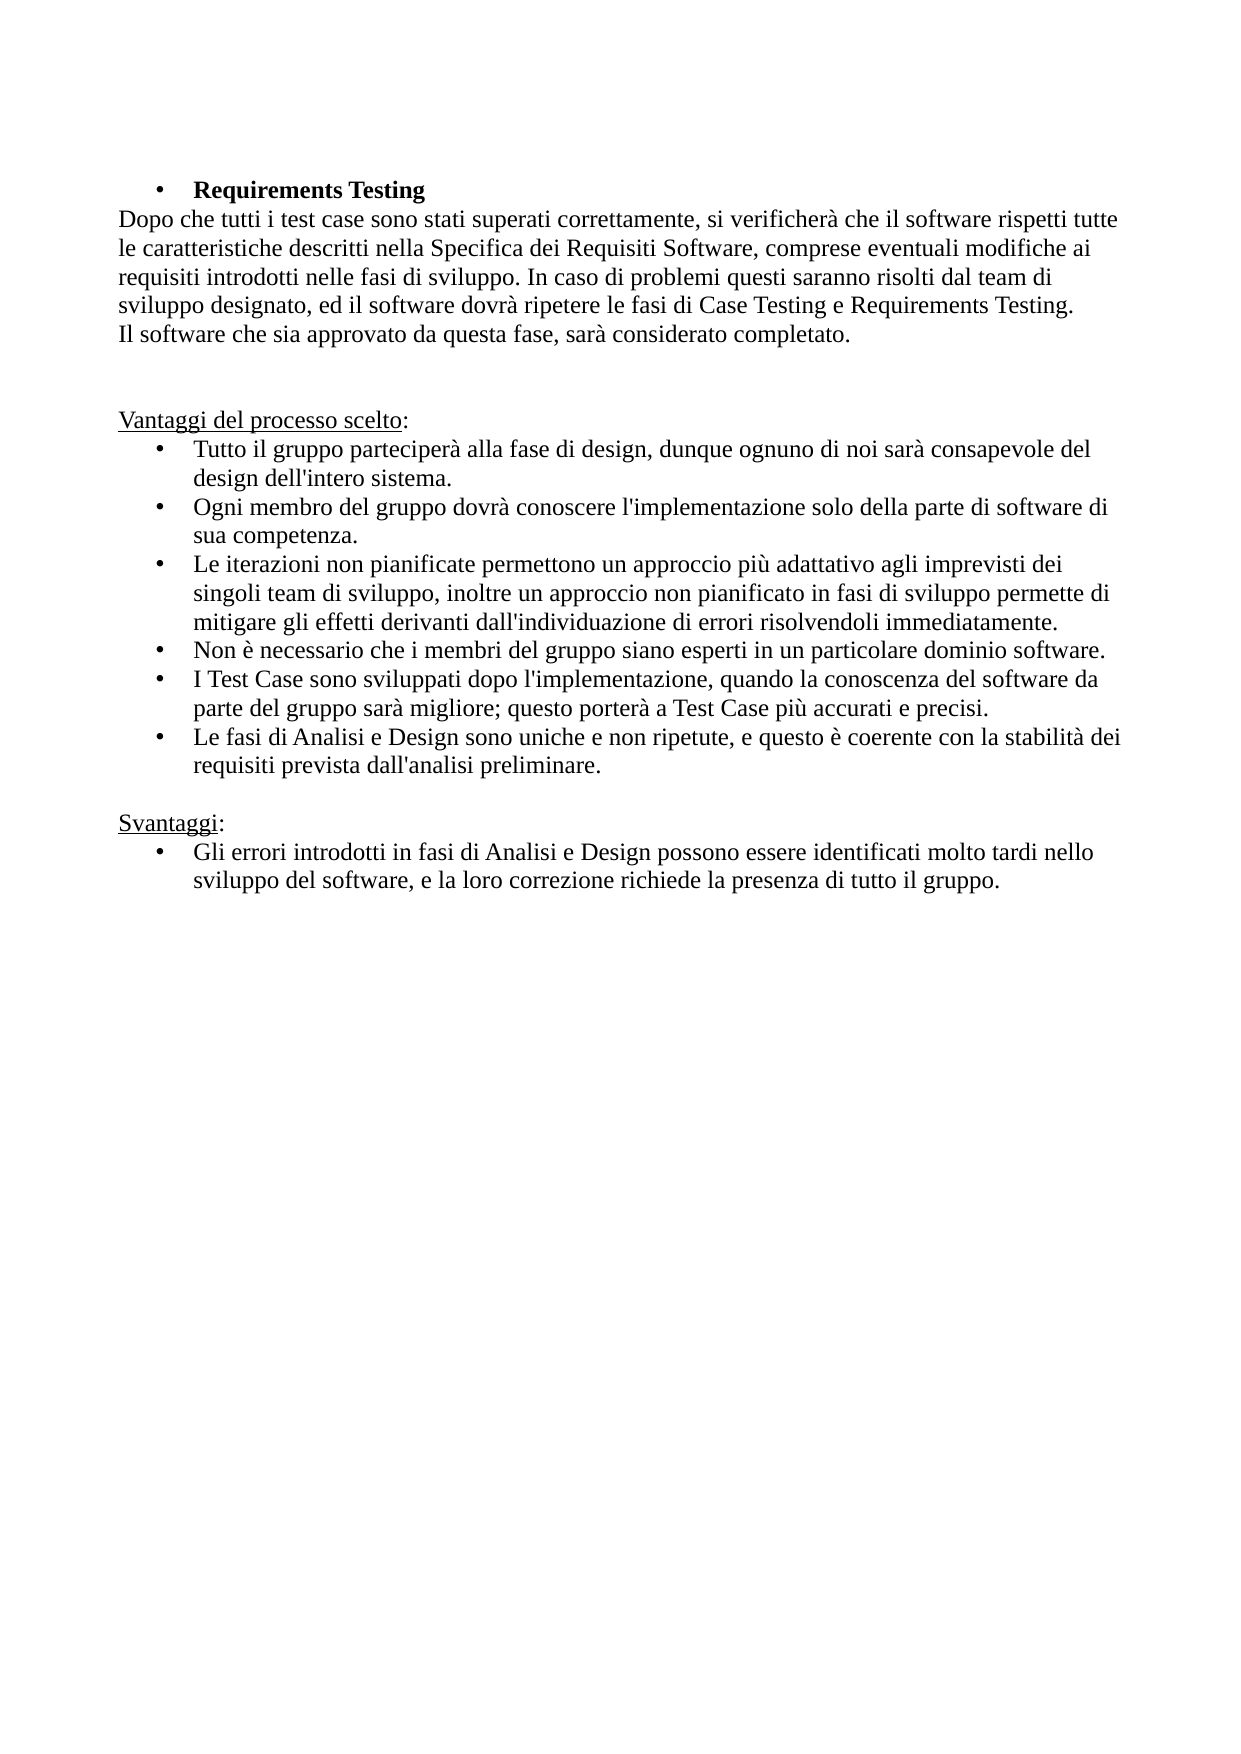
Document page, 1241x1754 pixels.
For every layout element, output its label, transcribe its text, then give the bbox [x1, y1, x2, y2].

list Requirements Testing [156, 176, 1122, 204]
text Il software che sia approvato da questa fase, sarà considerato completato. [118, 319, 1122, 348]
list I Test Case sono sviluppati dopo l'implementazione, quando la conoscenza del software da parte del gruppo sarà migliore; questo porterà a Test Case più accurati e precisi. [156, 664, 1122, 722]
list Ogni membro del gruppo dovrà conoscere l'implementazione solo della parte di software di sua competenza. [156, 492, 1122, 549]
list Le iterazioni non pianificate permettono un approccio più adattativo agli imprevisti dei singoli team di sviluppo, inoltre un approccio non pianificato in fasi di sviluppo permette di mitigare gli effetti derivanti dall'individuazione di errori risolvendoli immediatamente. [156, 549, 1122, 636]
list Le fasi di Analisi e Design sono uniche e non ripetute, e questo è coerente con la stabilità dei requisiti prevista dall'analisi preliminare. [156, 722, 1122, 779]
list Tutto il gruppo parteciperà alla fase di design, dunque ognuno di noi sarà consapevole del design dell'intero sistema. [156, 434, 1122, 492]
text Dopo che tutti i test case sono stati superati correttamente, si verificherà che il software rispetti tutte le caratteristiche descritti nella Specifica dei Requisiti Software, comprese eventuali modifiche ai requisiti introdotti nelle fasi di sviluppo. In caso di problemi questi saranno risolti dal team di sviluppo designato, ed il software dovrà ripetere le fasi di Case Testing e Requirements Testing. [118, 204, 1122, 319]
text Svantaggi: [118, 808, 1122, 837]
list Gli errori introdotti in fasi di Analisi e Design possono essere identificati molto tardi nello sviluppo del software, e la loro correzione richiede la presenza di tutto il gruppo. [156, 837, 1122, 894]
text Vantaggi del processo scelto: [118, 406, 1122, 434]
list Non è necessario che i membri del gruppo siano esperti in un particolare dominio software. [156, 636, 1122, 664]
